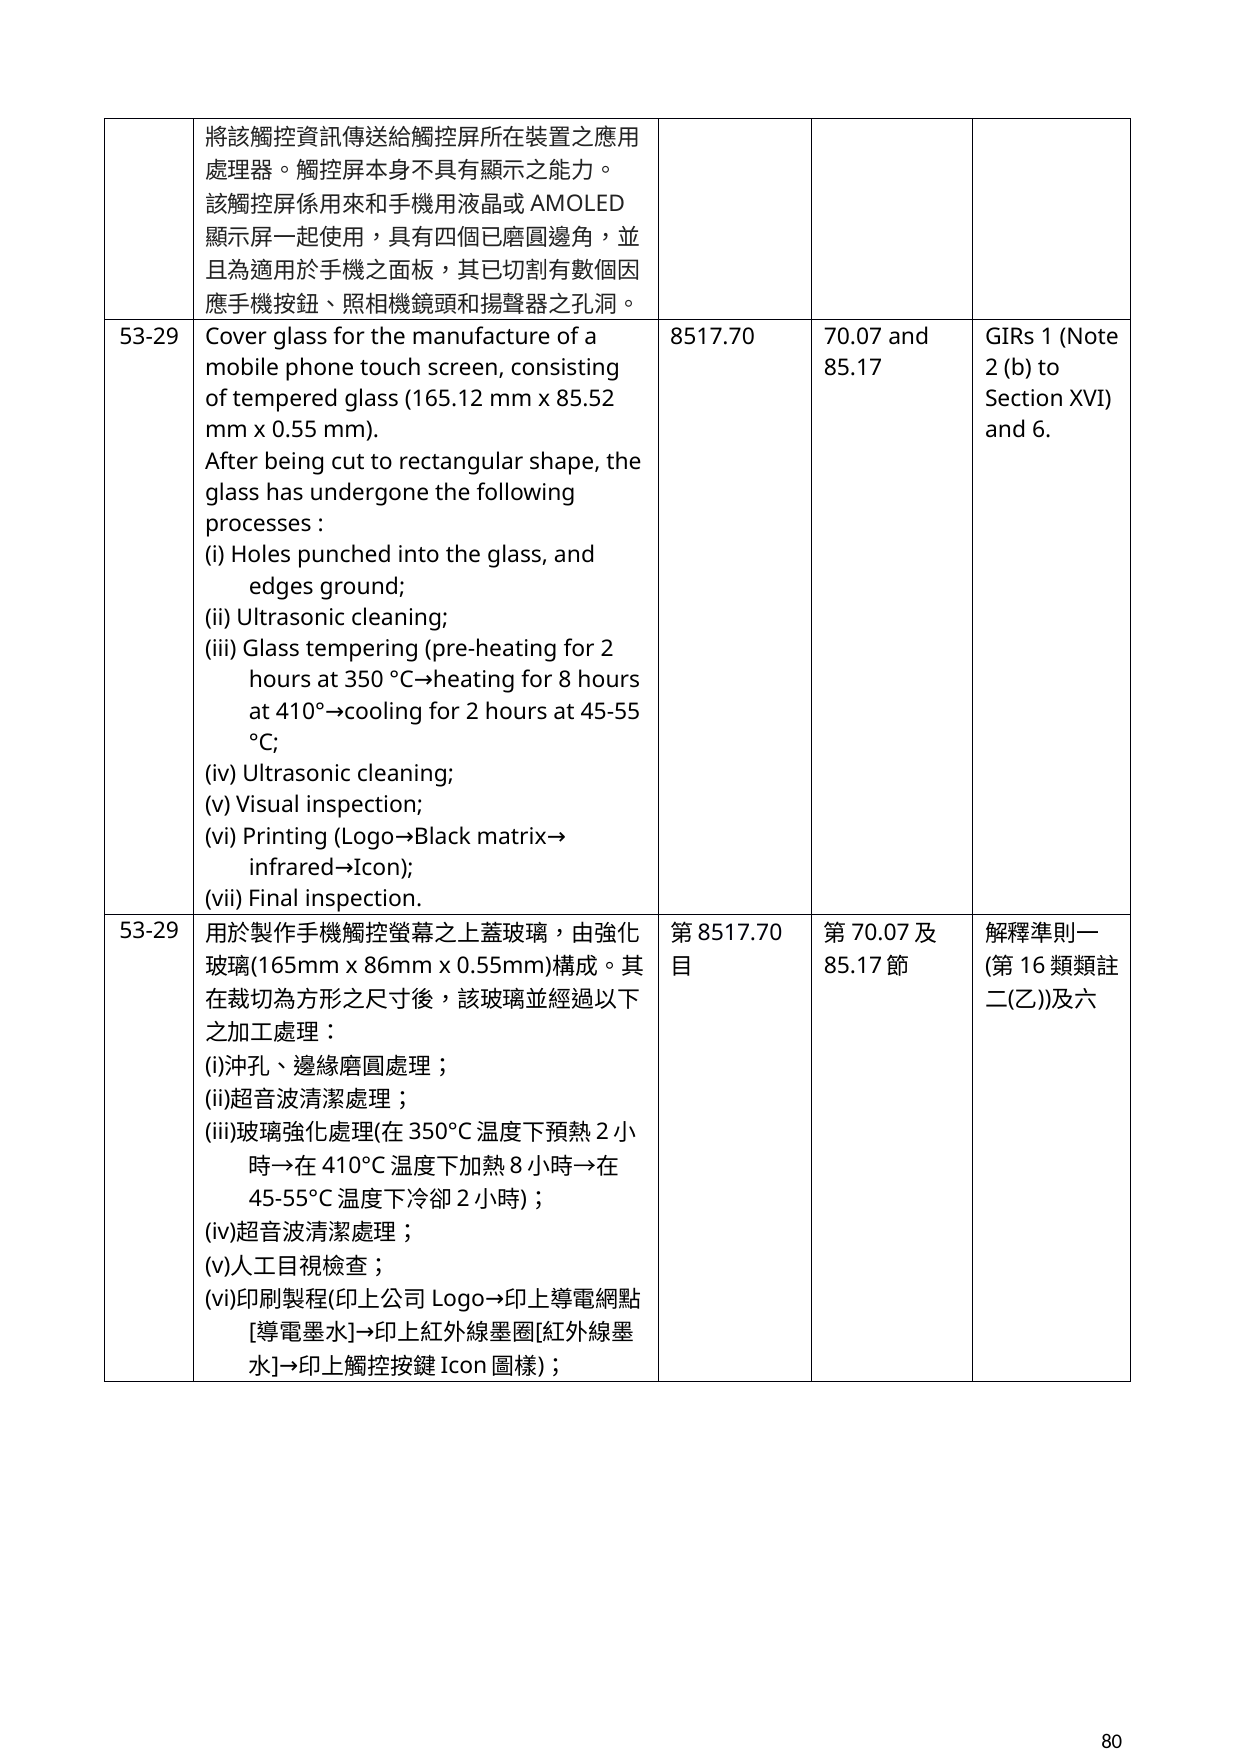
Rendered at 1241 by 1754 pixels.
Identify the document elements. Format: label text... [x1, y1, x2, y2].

table_cell 53-29 [105, 320, 193, 913]
table_cell 將該觸控資訊傳送給觸控屏所在裝置之應用處理器。觸控屏本身不具有顯示之能力。 該觸控屏係用來和手機用液晶或AMOLED顯示屏一起使用，具有四個已磨圓邊角，並且為適用於手機之面板，其已切割有數個因應手機按鈕、照相機鏡頭和揚聲器之孔洞。 [194, 119, 658, 319]
table_cell Cover glass for the manufacture of a mobile phone touch screen, consisting of tempered glass (165.12 mm x 85.52 mm x 0.55 mm). After being cut to rectangular shape, the glass has undergone the following processes : (i) Holes punched into the glass, and edges ground; (ii) Ultrasonic cleaning; (iii) Glass tempering (pre-heating for 2 hours at 350 °C→heating for 8 hours at 410°→cooling for 2 hours at 45-55 °C; (iv) Ultrasonic cleaning; (v) Visual inspection; (vi) Printing (Logo→Black matrix→ infrared→Icon); (vii) Final inspection. [194, 320, 658, 913]
table_cell [659, 119, 811, 319]
table_cell [812, 119, 972, 319]
table_cell 用於製作手機觸控螢幕之上蓋玻璃，由強化玻璃(165mm x 86mm x 0.55mm)構成。其在裁切為方形之尺寸後，該玻璃並經過以下之加工處理： (i)沖孔、邊緣磨圓處理； (ii)超音波清潔處理； (iii)玻璃強化處理(在350°C温度下預熱2小時→在410°C温度下加熱8小時→在45-55°C温度下冷卻2小時)； (iv)超音波清潔處理； (v)人工目視檢查； (vi)印刷製程(印上公司Logo→印上導電網點[導電墨水]→印上紅外線墨圈[紅外線墨水]→印上觸控按鍵Icon圖樣)； [194, 915, 658, 1381]
table_cell [973, 119, 1130, 319]
table_cell 第70.07及85.17節 [812, 915, 972, 1381]
table_cell 第8517.70目 [659, 915, 811, 1381]
table_cell 70.07 and 85.17 [812, 320, 972, 913]
table_cell 8517.70 [659, 320, 811, 913]
table_cell 53-29 [105, 915, 193, 1381]
table_cell GIRs 1 (Note 2 (b) to Section XVI) and 6. [973, 320, 1130, 913]
table_cell 解釋準則一(第16類類註二(乙))及六 [973, 915, 1130, 1381]
table_cell [105, 119, 193, 319]
